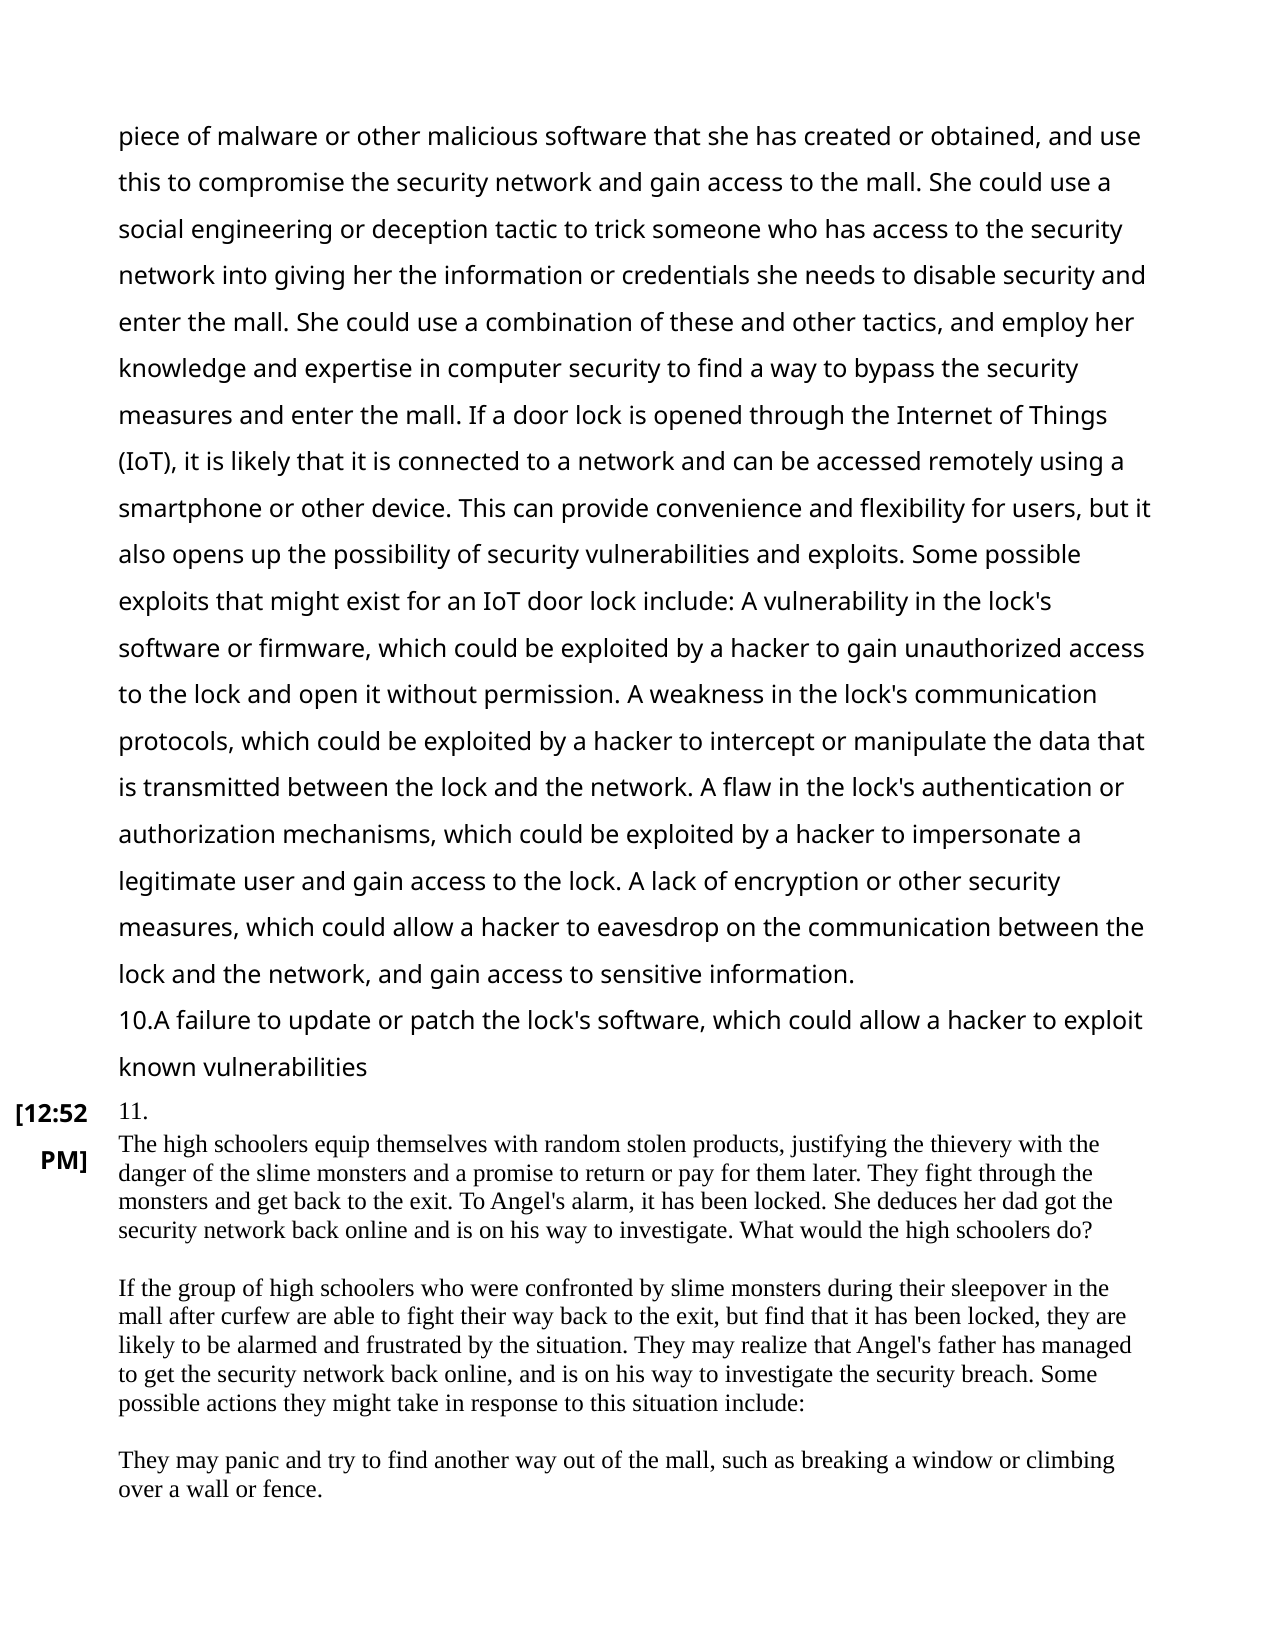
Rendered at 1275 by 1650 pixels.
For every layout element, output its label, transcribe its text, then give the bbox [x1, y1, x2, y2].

text They may panic and try to find another way out of the mall, such as breaking a window or climbing over a wall or fence. [118, 1445, 1157, 1503]
list piece of malware or other malicious software that she has created or obtained, and use this to compromise the security network and gain access to the mall. She could use a social engineering or deception tactic to trick someone who has access to the security network into giving her the information or credentials she needs to disable security and enter the mall. She could use a combination of these and other tactics, and employ her knowledge and expertise in computer security to find a way to bypass the security measures and enter the mall. If a door lock is opened through the Internet of Things (IoT), it is likely that it is connected to a network and can be accessed remotely using a smartphone or other device. This can provide convenience and flexibility for users, but it also opens up the possibility of security vulnerabilities and exploits. Some possible exploits that might exist for an IoT door lock include: A vulnerability in the lock's software or firmware, which could be exploited by a hacker to gain unauthorized access to the lock and open it without permission. A weakness in the lock's communication protocols, which could be exploited by a hacker to intercept or manipulate the data that is transmitted between the lock and the network. A flaw in the lock's authentication or authorization mechanisms, which could be exploited by a hacker to impersonate a legitimate user and gain access to the lock. A lack of encryption or other security measures, which could allow a hacker to eavesdrop on the communication between the lock and the network, and gain access to sensitive information. [118, 118, 1157, 990]
list A failure to update or patch the lock's software, which could allow a hacker to exploit known vulnerabilities [118, 1003, 1157, 1083]
text The high schoolers equip themselves with random stolen products, justifying the thievery with the danger of the slime monsters and a promise to return or pay for them later. They fight through the monsters and get back to the exit. To Angel's alarm, it has been locked. She deduces her dad got the security network back online and is on his way to investigate. What would the high schoolers do? [118, 1129, 1157, 1244]
text If the group of high schoolers who were confronted by slime monsters during their sleepover in the mall after curfew are able to fight their way back to the exit, but find that it has been locked, they are likely to be alarmed and frustrated by the situation. They may realize that Angel's father has managed to get the security network back online, and is on his way to investigate the security breach. Some possible actions they might take in response to this situation include: [118, 1273, 1157, 1416]
list [12:52 PM] [0, 1096, 87, 1177]
